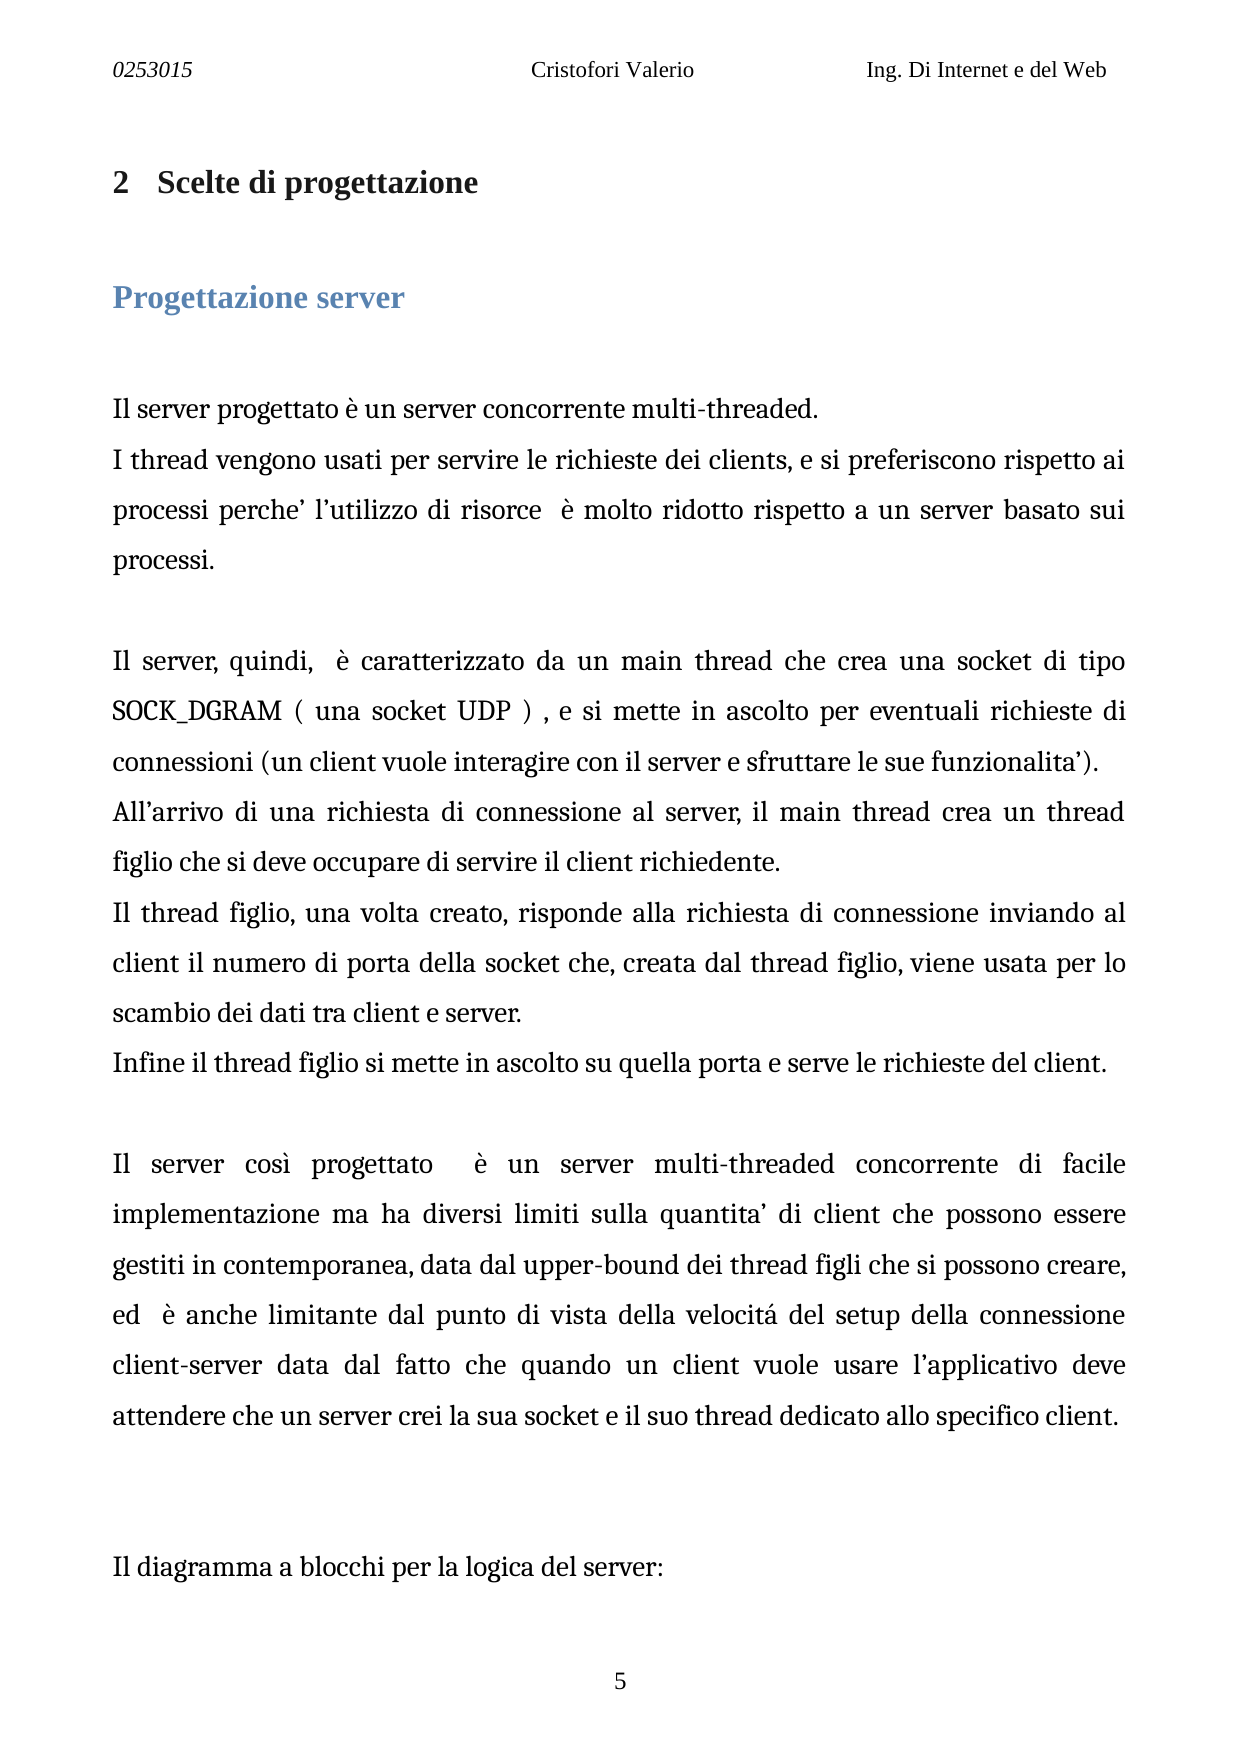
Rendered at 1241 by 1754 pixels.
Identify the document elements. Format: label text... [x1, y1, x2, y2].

text Il server, quindi, è caratterizzato da un main thread che crea una socket di tipo SOCK_DGRAM ( una socket UDP ) , e si mette in ascolto per eventuali richieste di connessioni (un client vuole interagire con il server e sfruttare le sue funzionalita’). [112, 644, 1128, 778]
text Progettazione server [112, 278, 1128, 316]
text Il server progettato è un server concorrente multi-threaded. [112, 393, 1128, 426]
text Il thread figlio, una volta creato, risponde alla richiesta di connessione inviando al client il numero di porta della socket che, creata dal thread figlio, viene usata per lo scambio dei dati tra client e server. [112, 896, 1128, 1030]
text I thread vengono usati per servire le richieste dei clients, e si preferiscono rispetto ai processi perche’ l’utilizzo di risorce è molto ridotto rispetto a un server basato sui processi. [112, 443, 1128, 577]
text Il server così progettato è un server multi-threaded concorrente di facile implementazione ma ha diversi limiti sulla quantita’ di client che possono essere gestiti in contemporanea, data dal upper-bound dei thread figli che si possono creare, ed è anche limitante dal punto di vista della velocitá del setup della connessione client-server data dal fatto che quando un client vuole usare l’applicativo deve attendere che un server crei la sua socket e il suo thread dedicato allo specifico client. [112, 1147, 1128, 1432]
text Il diagramma a blocchi per la logica del server: [112, 1550, 1128, 1583]
text Infine il thread figlio si mette in ascolto su quella porta e serve le richieste del client. [112, 1047, 1128, 1080]
subtitle Scelte di progettazione [112, 163, 1128, 201]
text All’arrivo di una richiesta di connessione al server, il main thread crea un thread figlio che si deve occupare di servire il client richiedente. [112, 795, 1128, 879]
